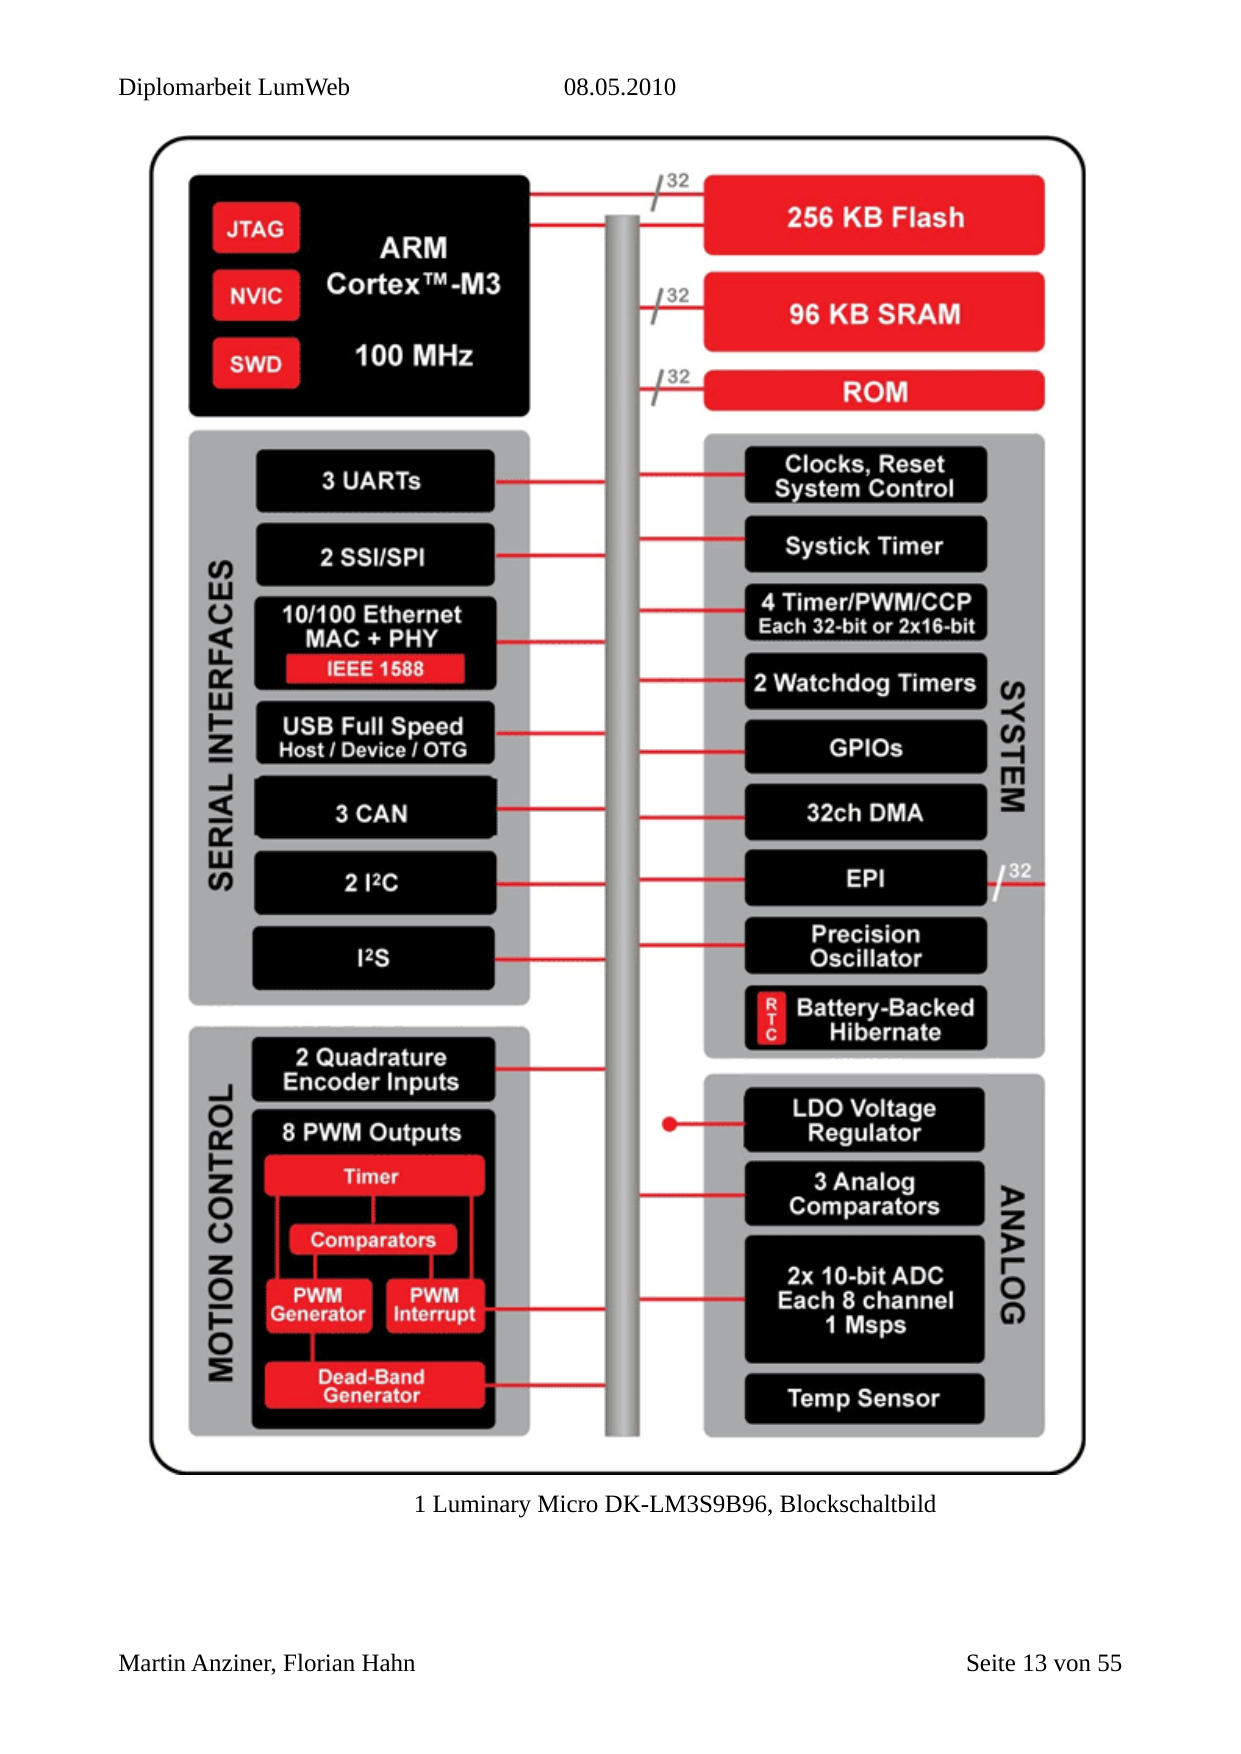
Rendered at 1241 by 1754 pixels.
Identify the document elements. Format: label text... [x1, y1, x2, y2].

text 1 Luminary Micro DK-LM3S9B96, Blockschaltbild [228, 1475, 1122, 1518]
picture [148, 135, 1086, 1475]
